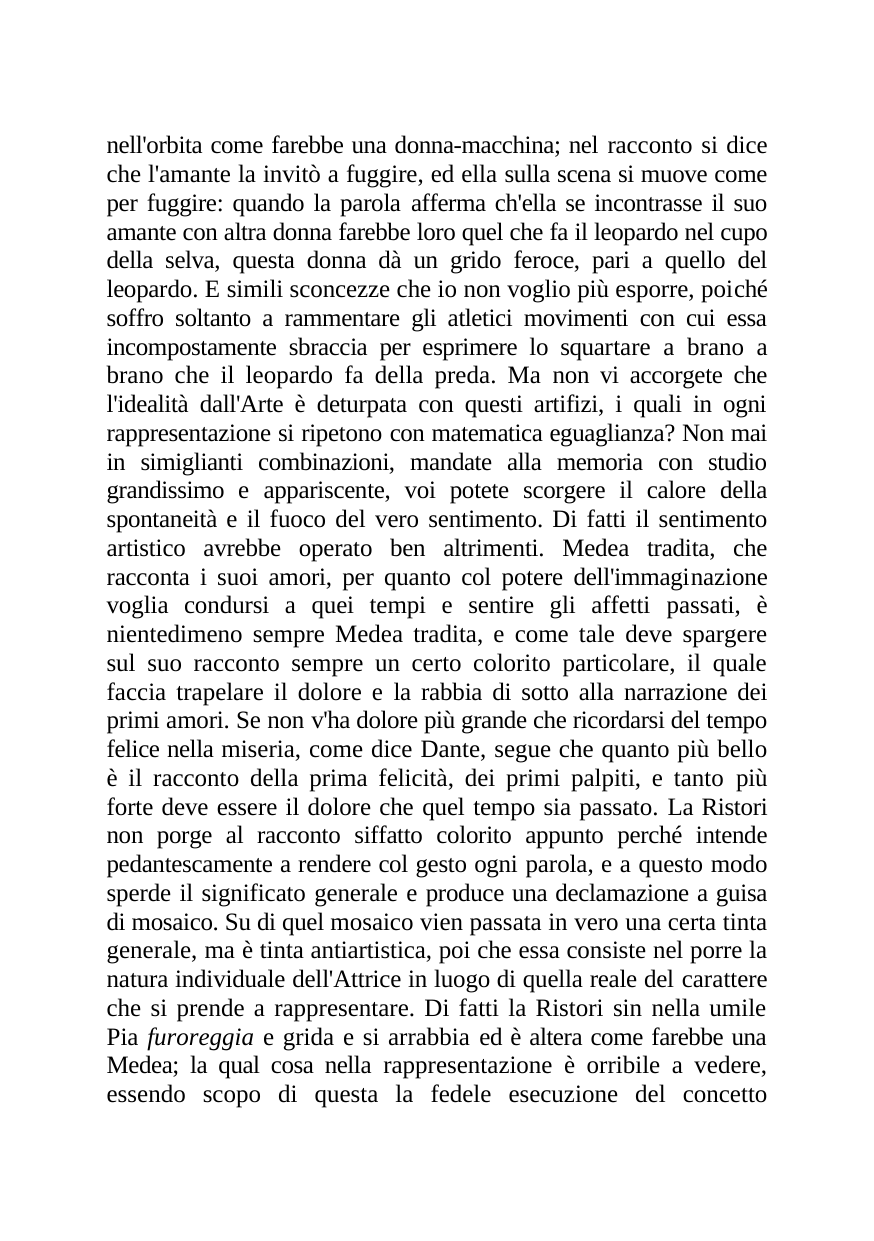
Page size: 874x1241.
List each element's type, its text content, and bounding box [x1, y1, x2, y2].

text nell'orbita come farebbe una donna-macchina; nel racconto si dice che l'amante la invitò a fuggire, ed ella sulla scena si muove come per fuggire: quando la parola afferma ch'ella se incontrasse il suo amante con altra donna farebbe loro quel che fa il leopardo nel cupo della selva, questa donna dà un grido feroce, pari a quello del leopardo. E simili sconcezze che io non voglio più esporre, poiché soffro soltanto a rammentare gli atletici movimenti con cui essa incompostamente sbraccia per esprimere lo squartare a brano a brano che il leopardo fa della preda. Ma non vi accorgete che l'idealità dall'Arte è deturpata con questi artifizi, i quali in ogni rappresentazione si ripetono con matematica eguaglianza? Non mai in simiglianti combinazioni, mandate alla memoria con studio grandissimo e appariscente, voi potete scorgere il calore della spontaneità e il fuoco del vero sentimento. Di fatti il sentimento artistico avrebbe operato ben altrimenti. Medea tradita, che racconta i suoi amori, per quanto col potere dell'immaginazione voglia condursi a quei tempi e sentire gli affetti passati, è nientedimeno sempre Medea tradita, e come tale deve spargere sul suo racconto sempre un certo colorito particolare, il quale faccia trapelare il dolore e la rabbia di sotto alla narrazione dei primi amori. Se non v'ha dolore più grande che ricordarsi del tempo felice nella miseria, come dice Dante, segue che quanto più bello è il racconto della prima felicità, dei primi palpiti, e tanto più forte deve essere il dolore che quel tempo sia passato. La Ristori non porge al racconto siffatto colorito appunto perché intende pedantescamente a rendere col gesto ogni parola, e a questo modo sperde il significato generale e produce una declamazione a guisa di mosaico. Su di quel mosaico vien passata in vero una certa tinta generale, ma è tinta antiartistica, poi che essa consiste nel porre la natura individuale dell'Attrice in luogo di quella reale del carattere che si prende a rappresentare. Di fatti la Ristori sin nella umile Pia furoreggia e grida e si arrabbia ed è altera come farebbe una Medea; la qual cosa nella rappresentazione è orribile a vedere, essendo scopo di questa la fedele esecuzione del concetto [106, 130, 768, 1108]
